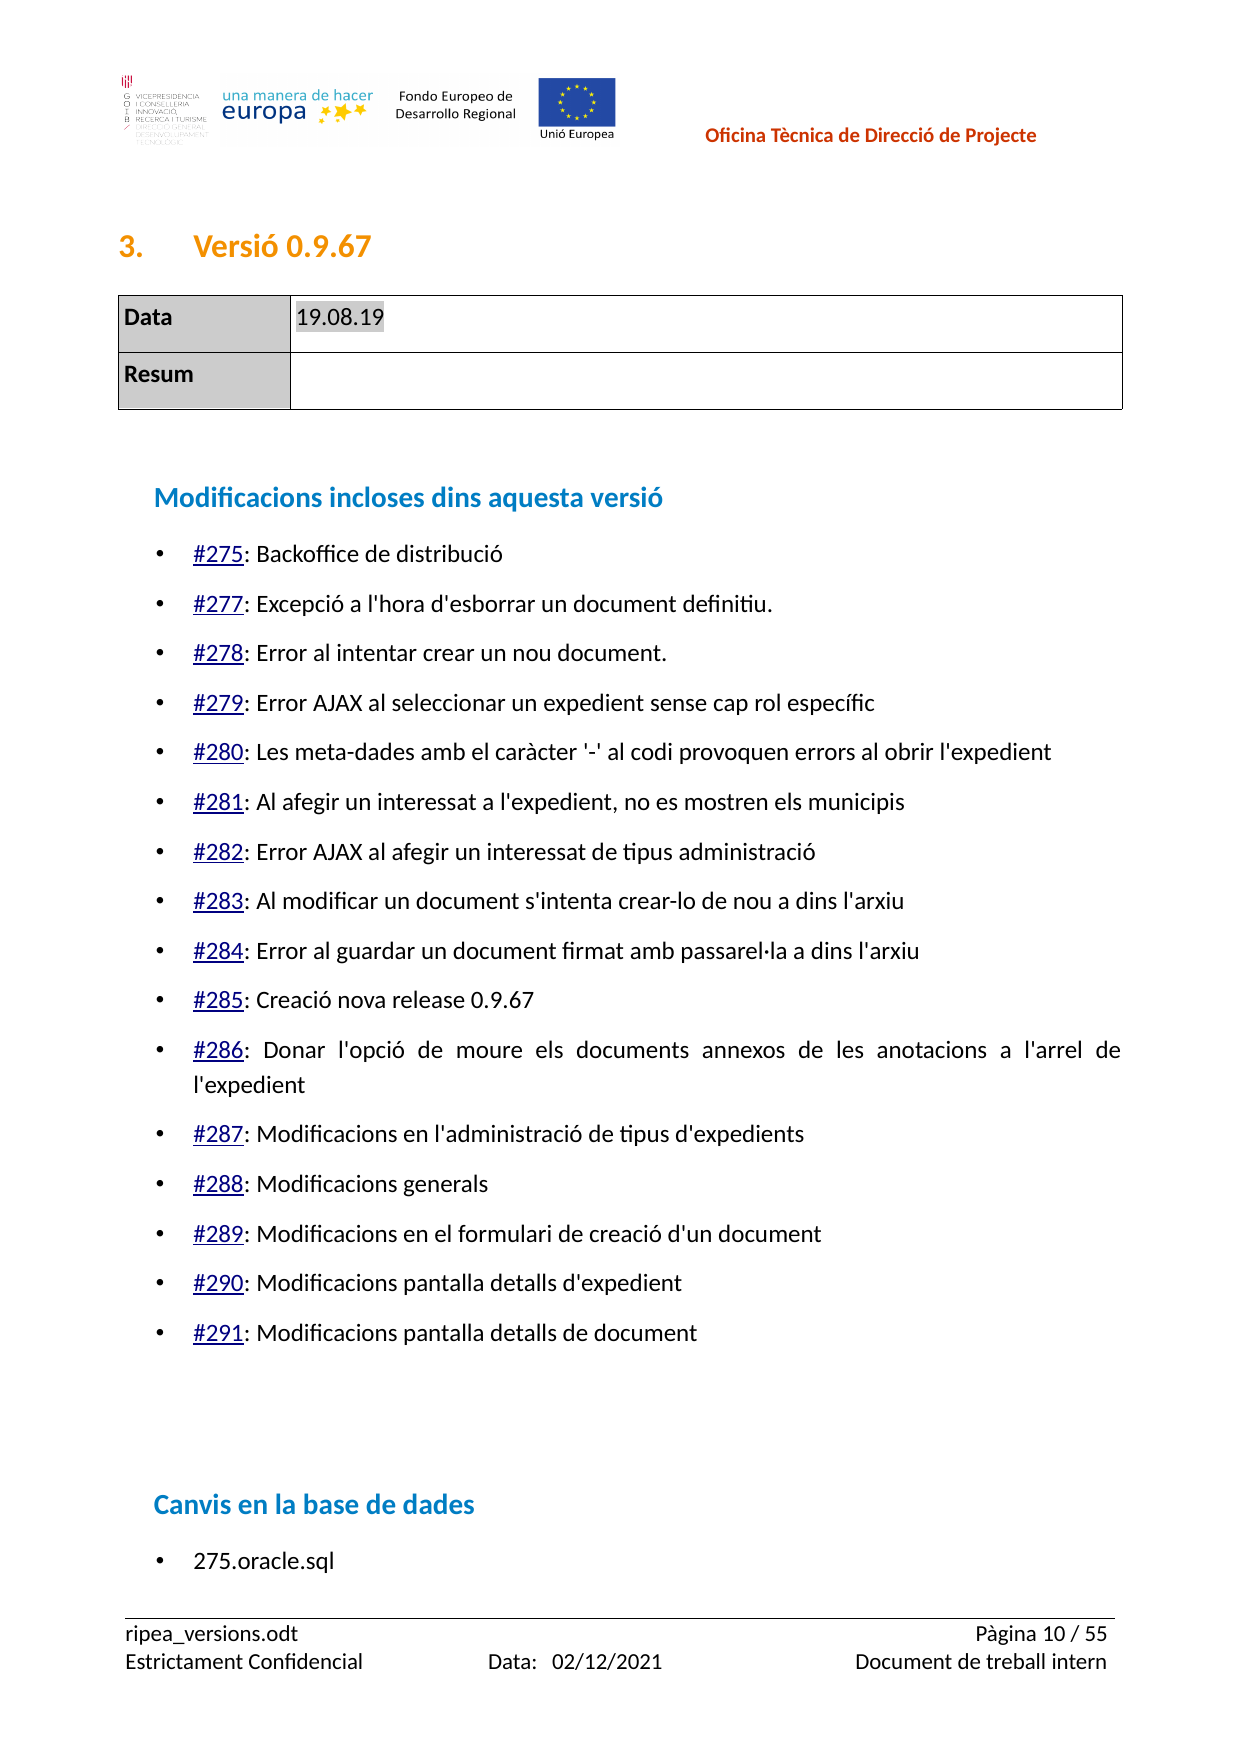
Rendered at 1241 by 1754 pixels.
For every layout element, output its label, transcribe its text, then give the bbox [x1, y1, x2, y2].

subtitle Versió 0.9.67 [118, 225, 1122, 266]
list #285: Creació nova release 0.9.67 [156, 984, 1122, 1015]
table_cell [291, 353, 1122, 408]
table_cell Resum [119, 353, 290, 408]
list #280: Les meta-dades amb el caràcter '-' al codi provoquen errors al obrir l'expedient [156, 736, 1122, 767]
list #287: Modificacions en l'administració de tipus d'expedients [156, 1118, 1122, 1149]
subtitle Modificacions incloses dins aquesta versió [153, 479, 1122, 514]
list #275: Backoffice de distribució [156, 538, 1122, 569]
picture [219, 73, 621, 147]
list #283: Al modificar un document s'intenta crear-lo de nou a dins l'arxiu [156, 885, 1122, 916]
table_header 19.08.19 [291, 296, 1122, 352]
list #279: Error AJAX al seleccionar un expedient sense cap rol específic [156, 687, 1122, 717]
list #291: Modificacions pantalla detalls de document [156, 1317, 1122, 1347]
picture [118, 73, 213, 147]
list 275.oracle.sql [156, 1546, 1122, 1576]
list #289: Modificacions en el formulari de creació d'un document [156, 1218, 1122, 1248]
list #286: Donar l'opció de moure els documents annexos de les anotacions a l'arrel de l'expedient [156, 1034, 1122, 1099]
list #278: Error al intentar crear un nou document. [156, 637, 1122, 668]
list #288: Modificacions generals [156, 1168, 1122, 1199]
subtitle Canvis en la base de dades [153, 1486, 1122, 1522]
list #277: Excepció a l'hora d'esborrar un document definitiu. [156, 588, 1122, 618]
list #282: Error AJAX al afegir un interessat de tipus administració [156, 836, 1122, 866]
list #284: Error al guardar un document firmat amb passarel·la a dins l'arxiu [156, 935, 1122, 965]
list #290: Modificacions pantalla detalls d'expedient [156, 1267, 1122, 1298]
list #281: Al afegir un interessat a l'expedient, no es mostren els municipis [156, 786, 1122, 817]
table_header Data [119, 296, 290, 352]
